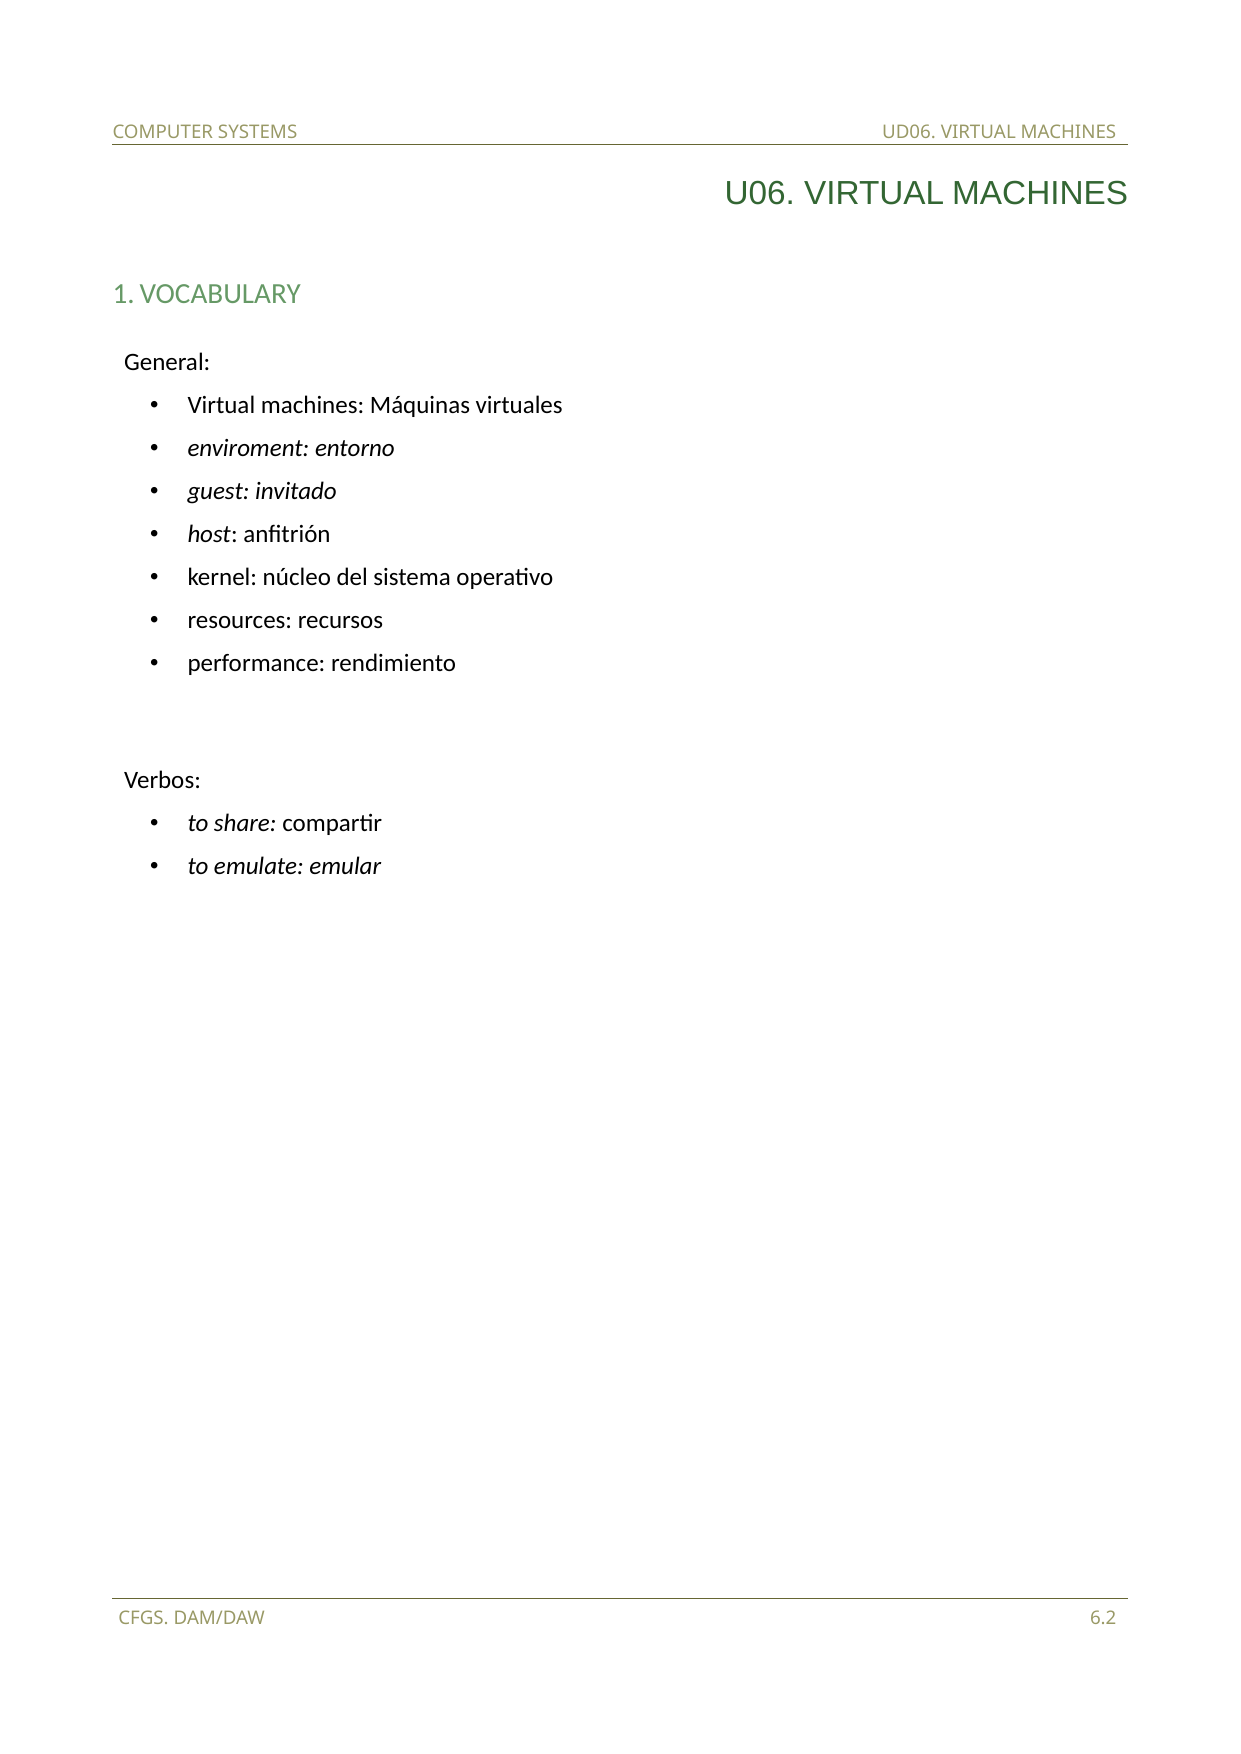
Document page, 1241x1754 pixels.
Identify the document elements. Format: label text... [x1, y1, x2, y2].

list performance: rendimiento [150, 647, 1128, 677]
list kernel: núcleo del sistema operativo [150, 561, 1128, 592]
subtitle Vocabulary [112, 275, 1128, 311]
list host: anfitrión [150, 518, 1128, 549]
list enviroment: entorno [150, 432, 1128, 463]
text General: [112, 347, 1128, 377]
list resources: recursos [150, 604, 1128, 634]
text U06. Virtual machines [112, 173, 1128, 212]
list Virtual machines: Máquinas virtuales [150, 389, 1128, 420]
list guest: invitado [150, 475, 1128, 506]
list to share: compartir [150, 807, 1128, 838]
list to emulate: emular [150, 850, 1128, 881]
text Verbos: [112, 764, 1128, 795]
